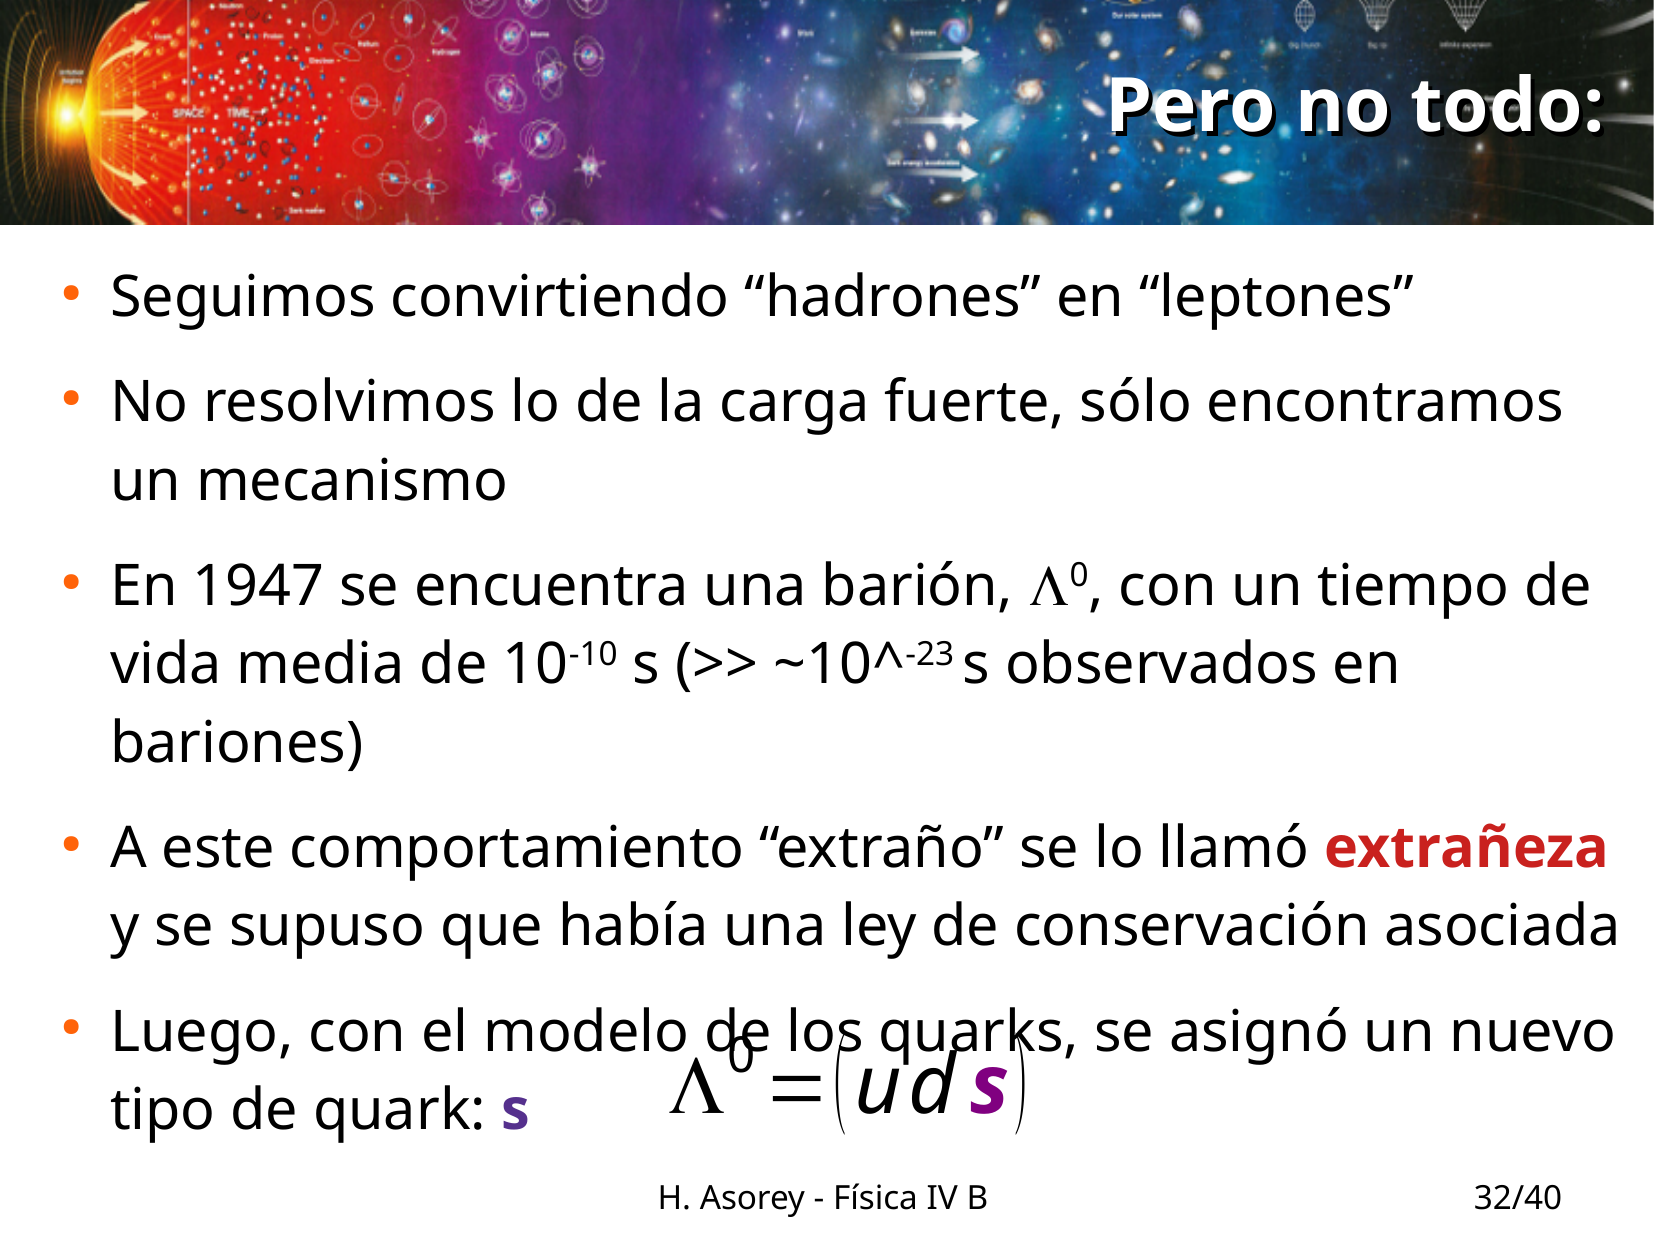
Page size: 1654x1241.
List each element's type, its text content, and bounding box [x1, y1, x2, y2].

picture [0, 0, 1654, 225]
list Seguimos convirtiendo “hadrones” en “leptones” No resolvimos lo de la carga fuerte, sólo encontramos un mecanismo En 1947 se encuentra una barión, L0, con un tiempo de vida media de 10-10 s (>> ~10^-23 s observados en bariones) A este comportamiento “extraño” se lo llamó extrañeza y se supuso que había una ley de conservación asociada Luego, con el modelo de los quarks, se asignó un nuevo tipo de quark: s [45, 255, 1636, 1156]
chart [659, 1024, 1036, 1141]
title Pero no todo: [45, 15, 1606, 191]
